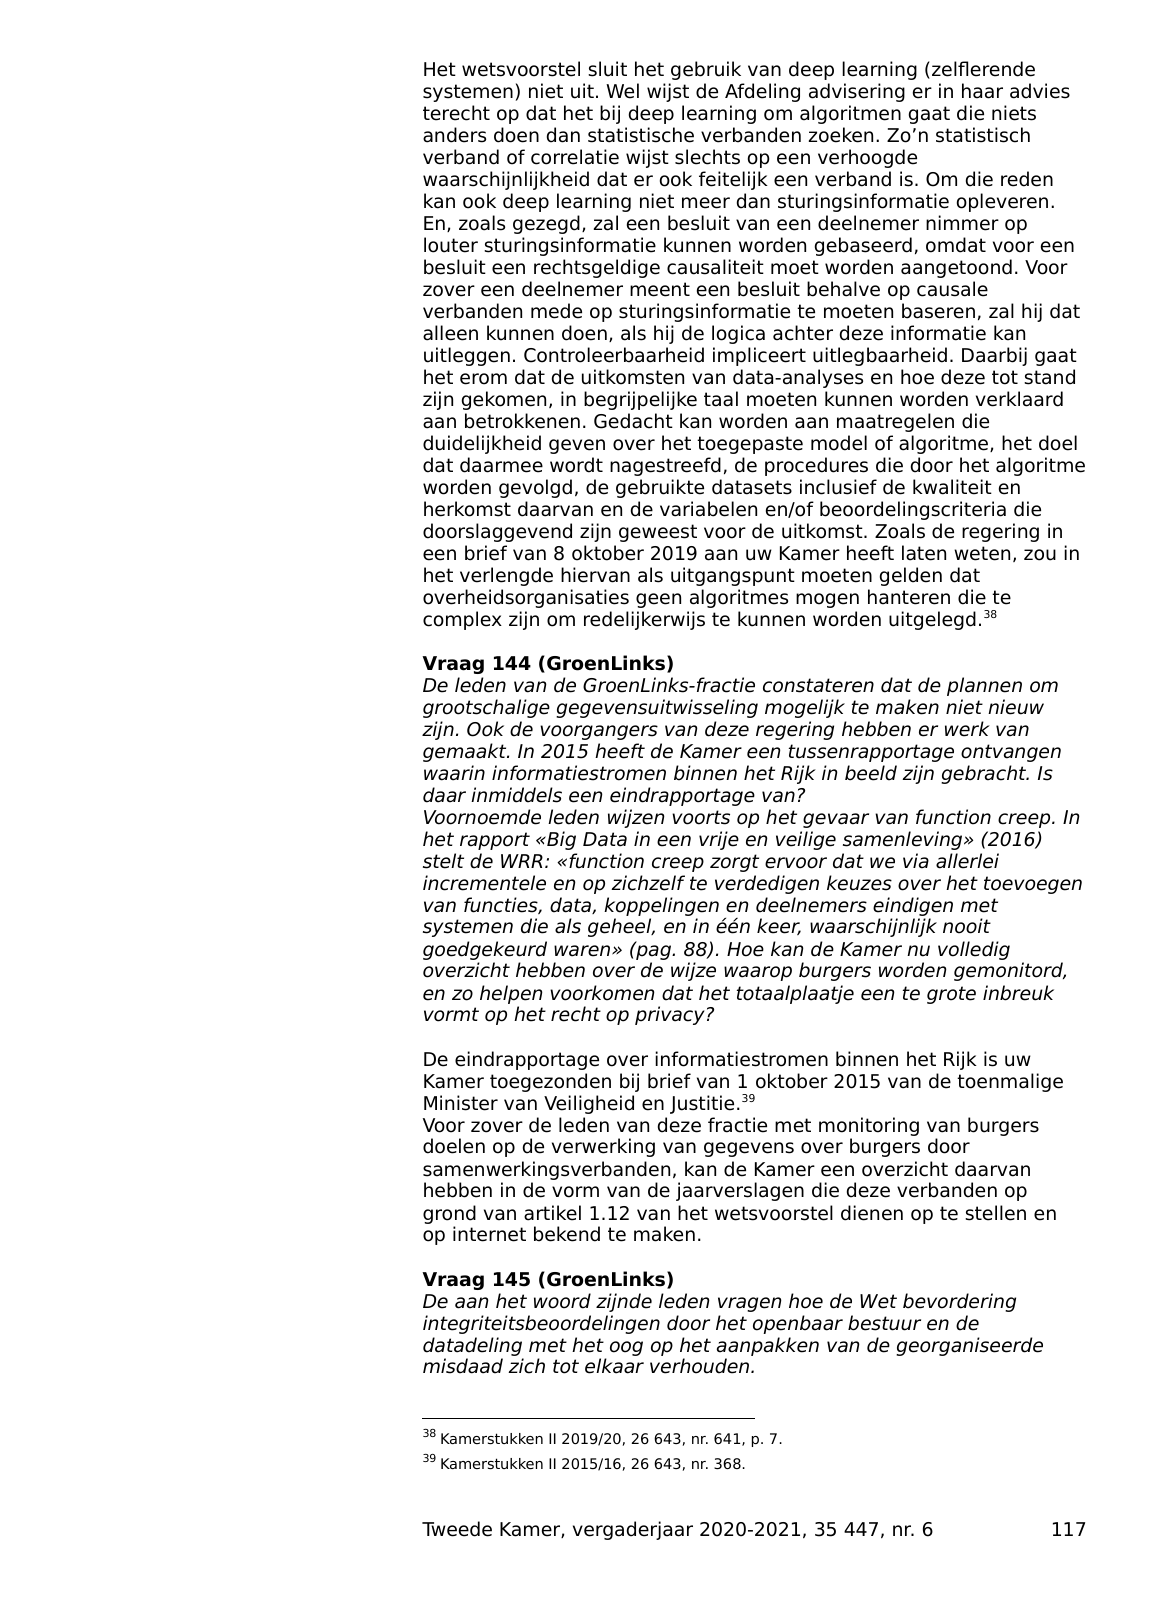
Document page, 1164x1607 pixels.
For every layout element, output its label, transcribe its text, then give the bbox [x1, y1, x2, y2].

text Vraag 144 (GroenLinks) [422, 653, 1087, 675]
text De leden van de GroenLinks-fractie constateren dat de plannen om grootschalige gegevensuitwisseling mogelijk te maken niet nieuw zijn. Ook de voorgangers van deze regering hebben er werk van gemaakt. In 2015 heeft de Kamer een tussenrapportage ontvangen waarin informatiestromen binnen het Rijk in beeld zijn gebracht. Is daar inmiddels een eindrapportage van? [422, 675, 1087, 807]
text Kamerstukken II 2019/20, 26 643, nr. 641, p. 7. [422, 1427, 1087, 1449]
text De aan het woord zijnde leden vragen hoe de Wet bevordering integriteitsbeoordelingen door het openbaar bestuur en de datadeling met het oog op het aanpakken van de georganiseerde misdaad zich tot elkaar verhouden. [422, 1291, 1087, 1378]
text De eindrapportage over informatiestromen binnen het Rijk is uw Kamer toegezonden bij brief van 1 oktober 2015 van de toenmalige Minister van Veiligheid en Justitie. [422, 1048, 1087, 1114]
text Vraag 145 (GroenLinks) [422, 1268, 1087, 1291]
text Voor zover de leden van deze fractie met monitoring van burgers doelen op de verwerking van gegevens over burgers door samenwerkingsverbanden, kan de Kamer een overzicht daarvan hebben in de vorm van de jaarverslagen die deze verbanden op grond van artikel 1.12 van het wetsvoorstel dienen op te stellen en op internet bekend te maken. [422, 1114, 1087, 1246]
text Kamerstukken II 2015/16, 26 643, nr. 368. [422, 1452, 1087, 1474]
text Het wetsvoorstel sluit het gebruik van deep learning (zelflerende systemen) niet uit. Wel wijst de Afdeling advisering er in haar advies terecht op dat het bij deep learning om algoritmen gaat die niets anders doen dan statistische verbanden zoeken. Zo’n statistisch verband of correlatie wijst slechts op een verhoogde waarschijnlijkheid dat er ook feitelijk een verband is. Om die reden kan ook deep learning niet meer dan sturingsinformatie opleveren. En, zoals gezegd, zal een besluit van een deelnemer nimmer op louter sturingsinformatie kunnen worden gebaseerd, omdat voor een besluit een rechtsgeldige causaliteit moet worden aangetoond. Voor zover een deelnemer meent een besluit behalve op causale verbanden mede op sturingsinformatie te moeten baseren, zal hij dat alleen kunnen doen, als hij de logica achter deze informatie kan uitleggen. Controleerbaarheid impliceert uitlegbaarheid. Daarbij gaat het erom dat de uitkomsten van data-analyses en hoe deze tot stand zijn gekomen, in begrijpelijke taal moeten kunnen worden verklaard aan betrokkenen. Gedacht kan worden aan maatregelen die duidelijkheid geven over het toegepaste model of algoritme, het doel dat daarmee wordt nagestreefd, de procedures die door het algoritme worden gevolgd, de gebruikte datasets inclusief de kwaliteit en herkomst daarvan en de variabelen en/of beoordelingscriteria die doorslaggevend zijn geweest voor de uitkomst. Zoals de regering in een brief van 8 oktober 2019 aan uw Kamer heeft laten weten, zou in het verlengde hiervan als uitgangspunt moeten gelden dat overheidsorganisaties geen algoritmes mogen hanteren die te complex zijn om redelijkerwijs te kunnen worden uitgelegd. [422, 59, 1087, 631]
text Voornoemde leden wijzen voorts op het gevaar van function creep. In het rapport «Big Data in een vrije en veilige samenleving» (2016) stelt de WRR: «function creep zorgt ervoor dat we via allerlei incrementele en op zichzelf te verdedigen keuzes over het toevoegen van functies, data, koppelingen en deelnemers eindigen met systemen die als geheel, en in één keer, waarschijnlijk nooit goedgekeurd waren» (pag. 88). Hoe kan de Kamer nu volledig overzicht hebben over de wijze waarop burgers worden gemonitord, en zo helpen voorkomen dat het totaalplaatje een te grote inbreuk vormt op het recht op privacy? [422, 807, 1087, 1026]
